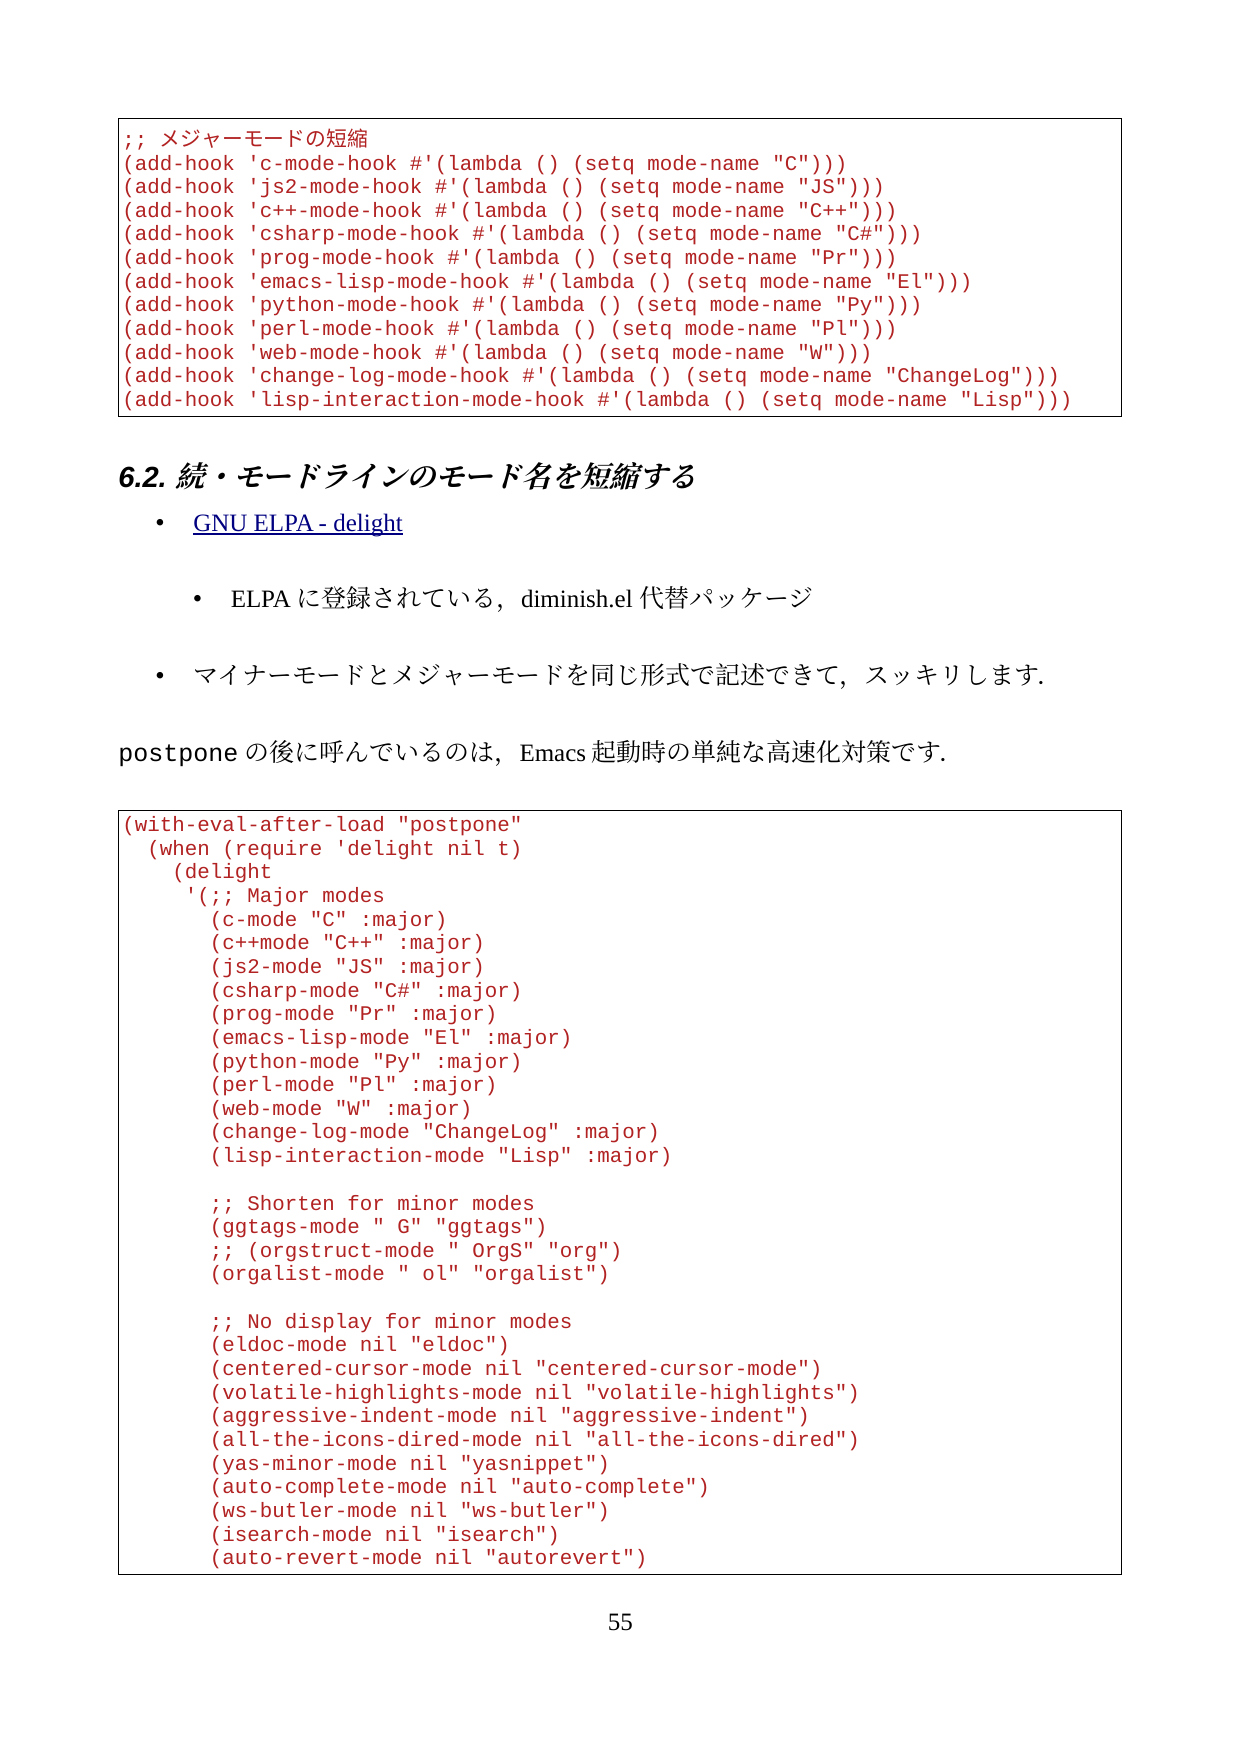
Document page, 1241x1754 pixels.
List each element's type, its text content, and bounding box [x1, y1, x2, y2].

text (add-hook 'python-mode-hook #'(lambda () (setq mode-name "Py"))) [119, 290, 1121, 314]
text (auto-revert-mode nil "autorevert") [119, 1543, 1121, 1574]
list GNU ELPA - delight [156, 508, 1122, 566]
text (delight [119, 857, 1121, 881]
text postpone の後に呼んでいるのは，Emacs起動時の単純な高速化対策です． [118, 733, 1122, 798]
text (orgalist-mode " ol" "orgalist") [119, 1259, 1121, 1283]
text (ws-butler-mode nil "ws-butler") [119, 1496, 1121, 1519]
text (eldoc-mode nil "eldoc") [119, 1330, 1121, 1354]
text (with-eval-after-load "postpone" [119, 811, 1121, 834]
text (add-hook 'perl-mode-hook #'(lambda () (setq mode-name "Pl"))) [119, 314, 1121, 338]
text (aggressive-indent-mode nil "aggressive-indent") [119, 1401, 1121, 1425]
text (auto-complete-mode nil "auto-complete") [119, 1472, 1121, 1496]
text (prog-mode "Pr" :major) [119, 999, 1121, 1023]
text (add-hook 'csharp-mode-hook #'(lambda () (setq mode-name "C#"))) [119, 219, 1121, 243]
text (c-mode "C" :major) [119, 905, 1121, 928]
text (c++mode "C++" :major) [119, 928, 1121, 952]
text (volatile-highlights-mode nil "volatile-highlights") [119, 1378, 1121, 1401]
text (add-hook 'prog-mode-hook #'(lambda () (setq mode-name "Pr"))) [119, 243, 1121, 267]
text (perl-mode "Pl" :major) [119, 1070, 1121, 1094]
text ;; No display for minor modes [119, 1307, 1121, 1330]
text (lisp-interaction-mode "Lisp" :major) [119, 1141, 1121, 1165]
text (js2-mode "JS" :major) [119, 952, 1121, 976]
text (add-hook 'emacs-lisp-mode-hook #'(lambda () (setq mode-name "El"))) [119, 267, 1121, 290]
text (csharp-mode "C#" :major) [119, 976, 1121, 999]
subtitle 続・モードラインのモード名を短縮する [118, 454, 1122, 496]
text (add-hook 'c++-mode-hook #'(lambda () (setq mode-name "C++"))) [119, 196, 1121, 219]
text (python-mode "Py" :major) [119, 1047, 1121, 1070]
text (add-hook 'js2-mode-hook #'(lambda () (setq mode-name "JS"))) [119, 172, 1121, 196]
text (yas-minor-mode nil "yasnippet") [119, 1449, 1121, 1472]
text ;; メジャーモードの短縮 [119, 119, 1121, 148]
text ;; (orgstruct-mode " OrgS" "org") [119, 1236, 1121, 1259]
text '(;; Major modes [119, 881, 1121, 905]
list マイナーモードとメジャーモードを同じ形式で記述できて，スッキリします． [156, 656, 1122, 720]
text (change-log-mode "ChangeLog" :major) [119, 1118, 1121, 1141]
text (add-hook 'c-mode-hook #'(lambda () (setq mode-name "C"))) [119, 148, 1121, 172]
text ;; Shorten for minor modes [119, 1188, 1121, 1212]
text (web-mode "W" :major) [119, 1094, 1121, 1118]
text (all-the-icons-dired-mode nil "all-the-icons-dired") [119, 1425, 1121, 1449]
text (ggtags-mode " G" "ggtags") [119, 1212, 1121, 1236]
text (add-hook 'web-mode-hook #'(lambda () (setq mode-name "W"))) [119, 338, 1121, 361]
text (add-hook 'lisp-interaction-mode-hook #'(lambda () (setq mode-name "Lisp"))) [119, 385, 1121, 416]
text (add-hook 'change-log-mode-hook #'(lambda () (setq mode-name "ChangeLog"))) [119, 361, 1121, 385]
text (when (require 'delight nil t) [119, 834, 1121, 857]
list ELPAに登録されている，diminish.el 代替パッケージ [193, 578, 1122, 643]
text (isearch-mode nil "isearch") [119, 1519, 1121, 1543]
text (emacs-lisp-mode "El" :major) [119, 1023, 1121, 1047]
text (centered-cursor-mode nil "centered-cursor-mode") [119, 1354, 1121, 1378]
